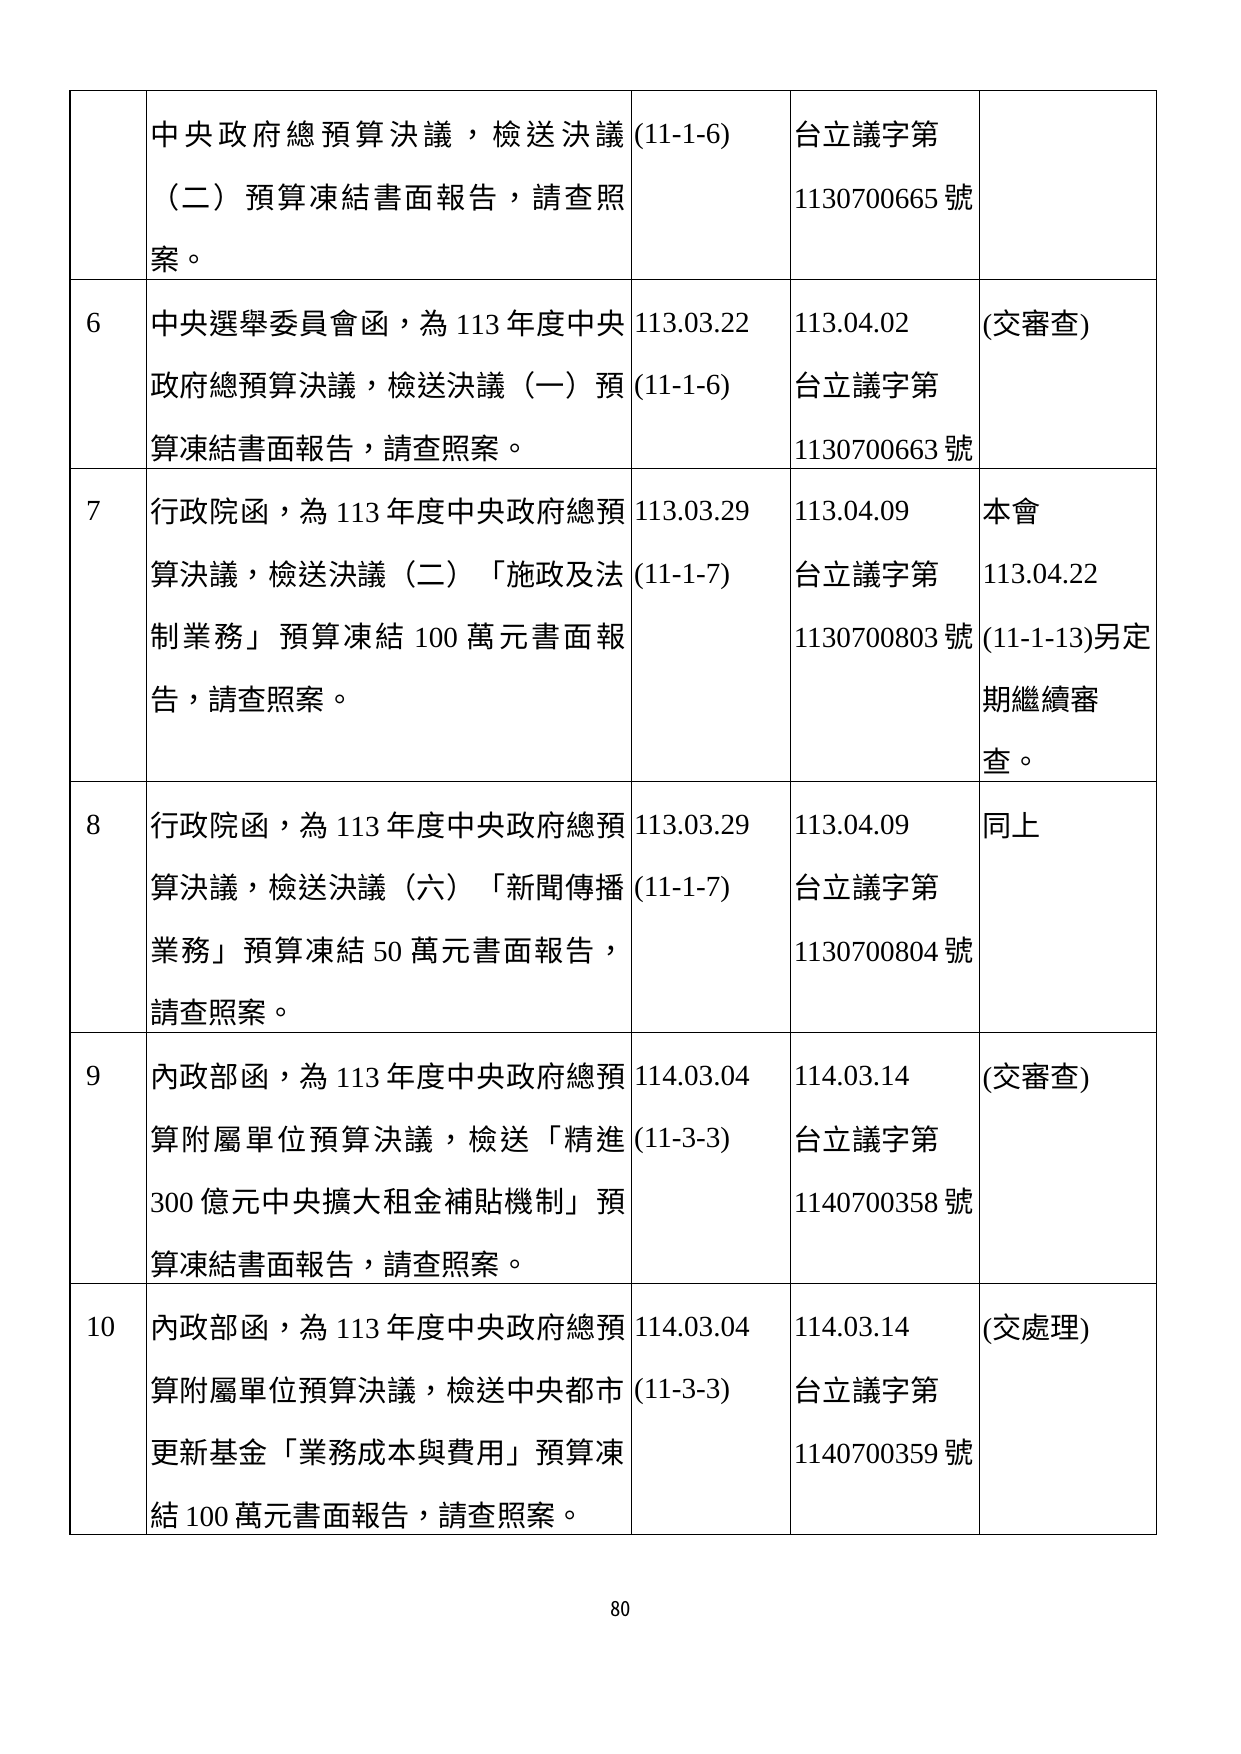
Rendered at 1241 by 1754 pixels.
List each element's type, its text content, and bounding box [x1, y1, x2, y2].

table_cell [71, 782, 146, 1032]
table_cell 行政院函，為113年度中央政府總預算決議，檢送決議（二）「施政及法制業務」預算凍結100萬元書面報告，請查照案。 [147, 469, 631, 781]
table_cell 114.03.14 台立議字第1140700359號 [791, 1284, 979, 1534]
table_cell (交審查) [980, 1033, 1156, 1283]
table_cell 同上 [980, 782, 1156, 1032]
table_cell 內政部函，為113年度中央政府總預算附屬單位預算決議，檢送中央都市更新基金「業務成本與費用」預算凍結100萬元書面報告，請查照案。 [147, 1284, 631, 1534]
table_cell 113.03.29 (11-1-7) [632, 469, 790, 781]
table_cell 114.03.14 台立議字第1140700358號 [791, 1033, 979, 1283]
table_cell 114.03.04 (11-3-3) [632, 1033, 790, 1283]
table_cell 113.03.29 (11-1-7) [632, 782, 790, 1032]
table_cell 113.04.09 台立議字第1130700803號 [791, 469, 979, 781]
table_cell 台立議字第1130700665號 [791, 91, 979, 279]
table_cell (交審查) [980, 280, 1156, 467]
table_cell 中央政府總預算決議，檢送決議（二）預算凍結書面報告，請查照案。 [147, 91, 631, 279]
table_cell 中央選舉委員會函，為113年度中央政府總預算決議，檢送決議（一）預算凍結書面報告，請查照案。 [147, 280, 631, 467]
table_cell [71, 280, 146, 467]
table_cell [71, 91, 146, 279]
table_cell (交處理) [980, 1284, 1156, 1534]
table_cell 113.04.02 台立議字第1130700663號 [791, 280, 979, 467]
table_cell [71, 1033, 146, 1283]
table_cell 113.03.22 (11-1-6) [632, 280, 790, 467]
table_cell 內政部函，為113年度中央政府總預算附屬單位預算決議，檢送「精進300億元中央擴大租金補貼機制」預算凍結書面報告，請查照案。 [147, 1033, 631, 1283]
table_cell [71, 469, 146, 781]
table_cell [71, 1284, 146, 1534]
table_cell [980, 91, 1156, 279]
table_cell 114.03.04 (11-3-3) [632, 1284, 790, 1534]
table_cell 本會 113.04.22 (11-1-13)另定期繼續審查。 [980, 469, 1156, 781]
table_cell 行政院函，為113年度中央政府總預算決議，檢送決議（六）「新聞傳播業務」預算凍結50萬元書面報告，請查照案。 [147, 782, 631, 1032]
table_cell (11-1-6) [632, 91, 790, 279]
table_cell 113.04.09 台立議字第1130700804號 [791, 782, 979, 1032]
